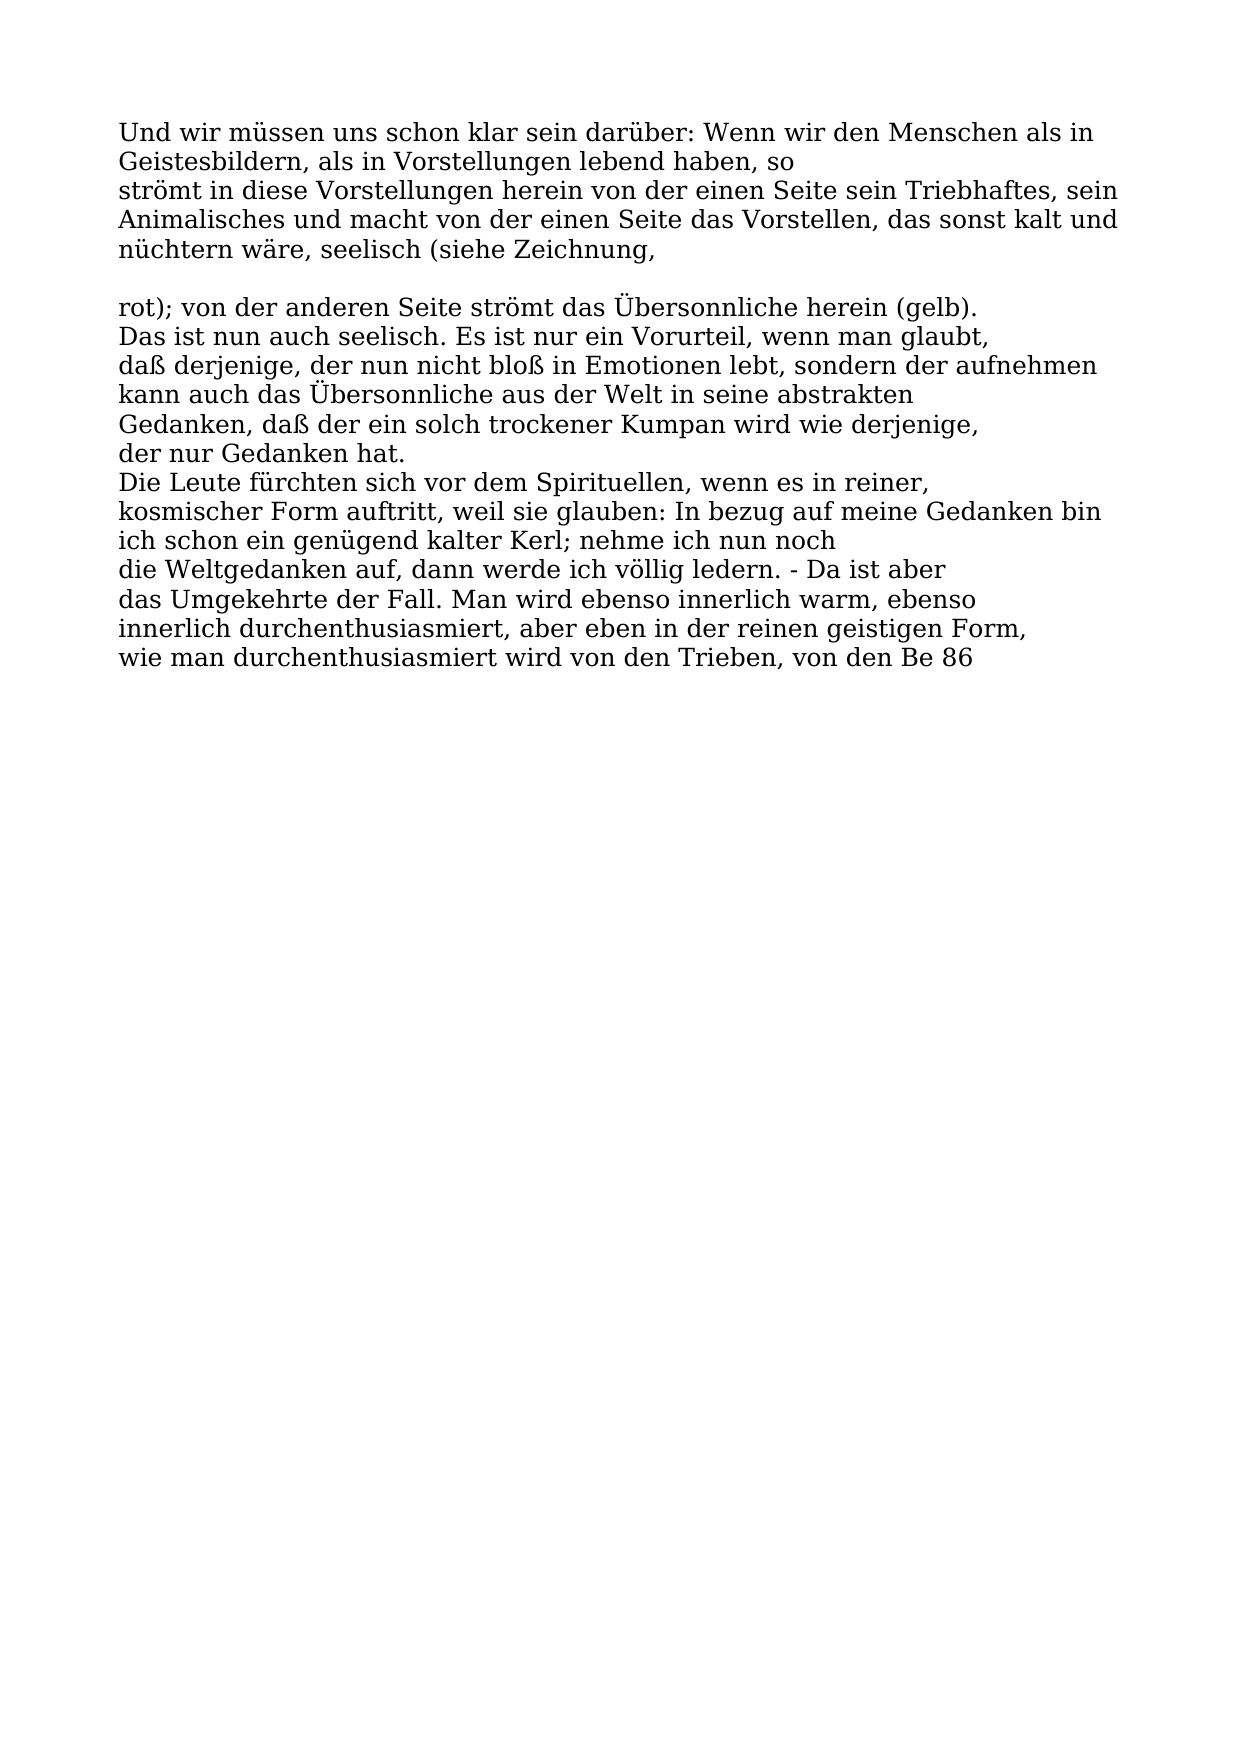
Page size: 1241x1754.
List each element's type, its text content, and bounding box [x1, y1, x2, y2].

text wie man durchenthusiasmiert wird von den Trieben, von den Be 86 [118, 643, 1122, 672]
text die Weltgedanken auf, dann werde ich völlig ledern. - Da ist aber [118, 556, 1122, 585]
text rot); von der anderen Seite strömt das Übersonnliche herein (gelb). [118, 293, 1122, 322]
text innerlich durchenthusiasmiert, aber eben in der reinen geistigen Form, [118, 614, 1122, 643]
text das Umgekehrte der Fall. Man wird ebenso innerlich warm, ebenso [118, 585, 1122, 614]
text kosmischer Form auftritt, weil sie glauben: In bezug auf meine Gedanken bin ich schon ein genügend kalter Kerl; nehme ich nun noch [118, 497, 1122, 556]
text Gedanken, daß der ein solch trockener Kumpan wird wie derjenige, [118, 410, 1122, 439]
text Und wir müssen uns schon klar sein darüber: Wenn wir den Menschen als in Geistesbildern, als in Vorstellungen lebend haben, so [118, 118, 1122, 176]
text Das ist nun auch seelisch. Es ist nur ein Vorurteil, wenn man glaubt, [118, 322, 1122, 351]
text daß derjenige, der nun nicht bloß in Emotionen lebt, sondern der aufnehmen kann auch das Übersonnliche aus der Welt in seine abstrakten [118, 351, 1122, 410]
text der nur Gedanken hat. [118, 439, 1122, 468]
text Die Leute fürchten sich vor dem Spirituellen, wenn es in reiner, [118, 468, 1122, 497]
text strömt in diese Vorstellungen herein von der einen Seite sein Triebhaftes, sein Animalisches und macht von der einen Seite das Vorstellen, das sonst kalt und nüchtern wäre, seelisch (siehe Zeichnung, [118, 176, 1122, 264]
